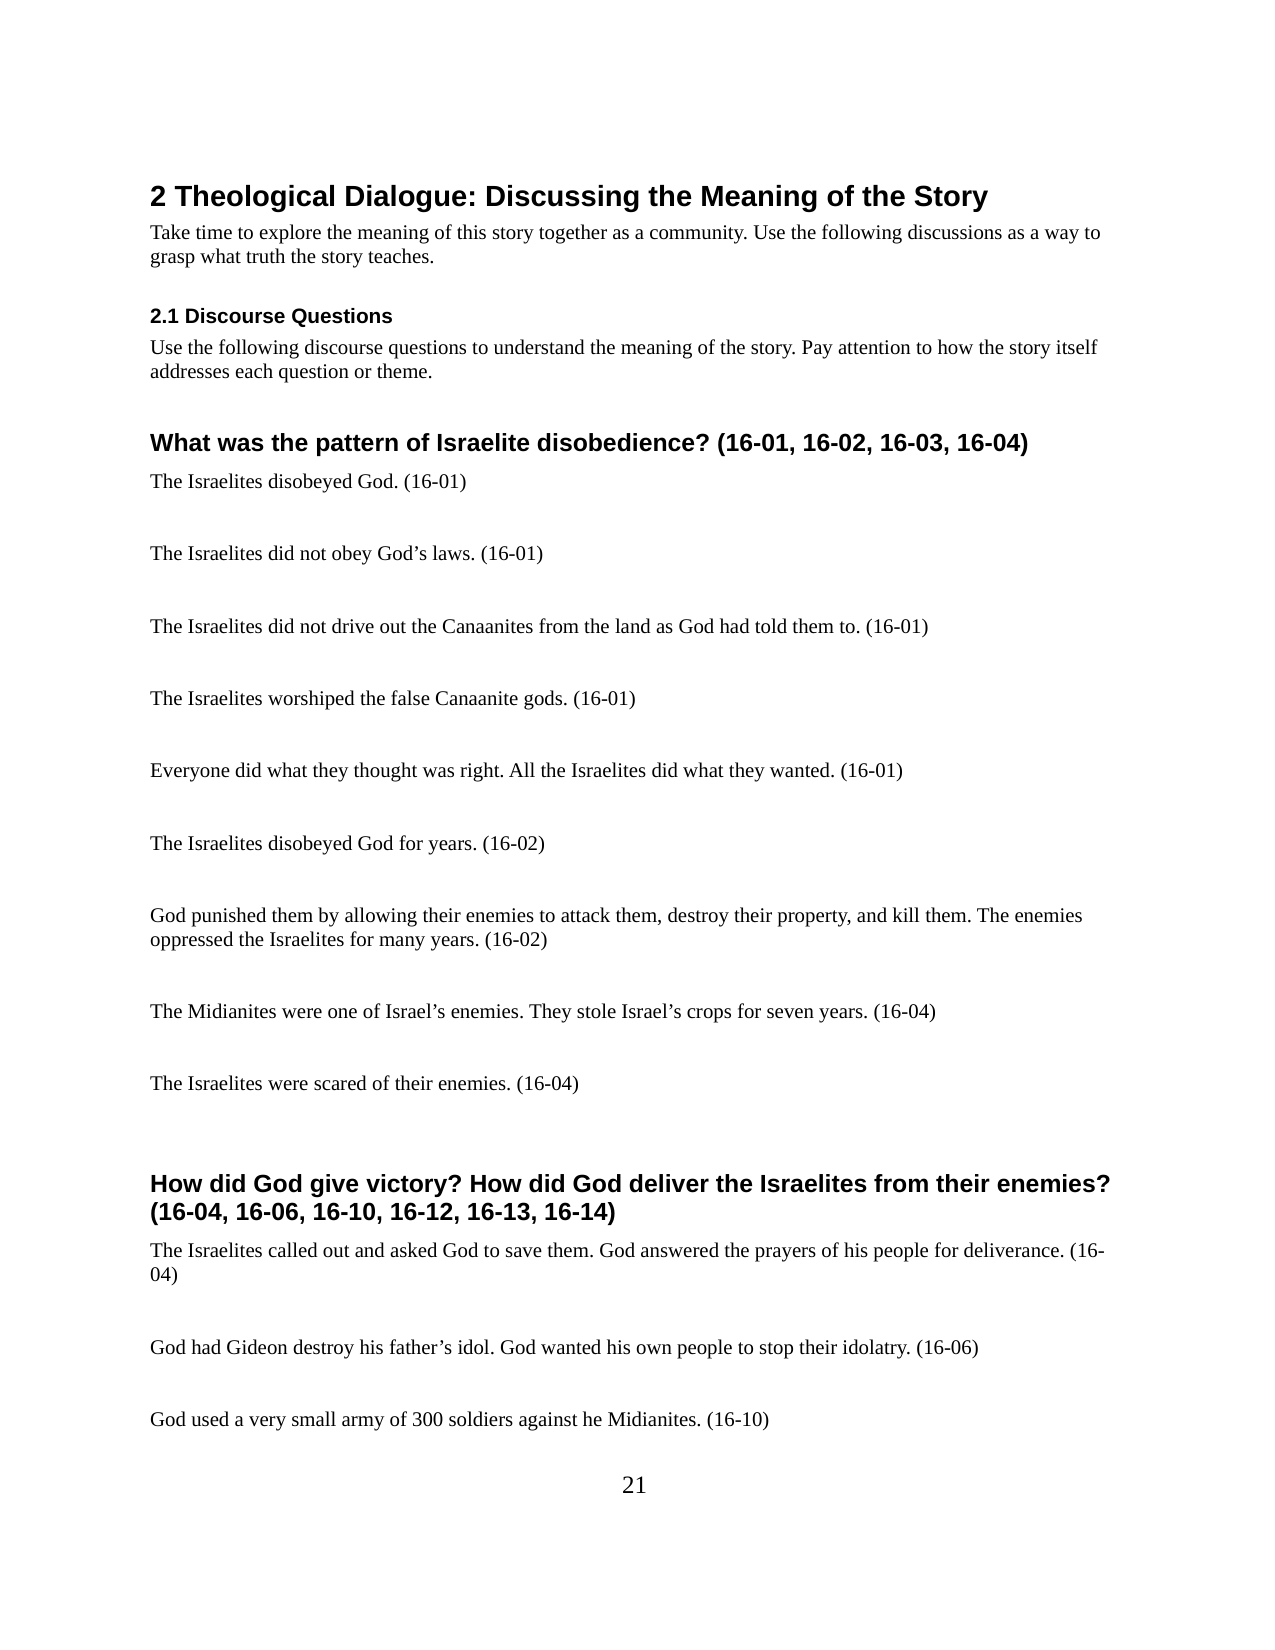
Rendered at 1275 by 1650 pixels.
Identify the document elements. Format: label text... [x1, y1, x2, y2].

text The Israelites called out and asked God to save them. God answered the prayers of his people for deliverance. (16-04) [150, 1238, 1125, 1286]
text God had Gideon destroy his father’s idol. God wanted his own people to stop their idolatry. (16-06) [150, 1334, 1125, 1359]
text God punished them by allowing their enemies to attack them, destroy their property, and kill them. The enemies oppressed the Israelites for many years. (16-02) [150, 903, 1125, 951]
text God used a very small army of 300 soldiers against he Midianites. (16-10) [150, 1407, 1125, 1431]
text Everyone did what they thought was right. All the Israelites did what they wanted. (16-01) [150, 758, 1125, 782]
text The Israelites disobeyed God. (16-01) [150, 469, 1125, 493]
text The Midianites were one of Israel’s enemies. They stole Israel’s crops for seven years. (16-04) [150, 999, 1125, 1023]
text The Israelites did not drive out the Canaanites from the land as God had told them to. (16-01) [150, 613, 1125, 638]
subtitle How did God give victory? How did God deliver the Israelites from their enemies? (16-04, 16-06, 16-10, 16-12, 16-13, 16-14) [150, 1169, 1125, 1226]
text The Israelites disobeyed God for years. (16-02) [150, 830, 1125, 854]
subtitle What was the pattern of Israelite disobedience? (16-01, 16-02, 16-03, 16-04) [150, 428, 1125, 456]
subtitle 2.1 Discourse Questions [150, 304, 1125, 328]
text Take time to explore the meaning of this story together as a community. Use the following discussions as a way to grasp what truth the story teaches. [150, 220, 1125, 268]
text The Israelites were scared of their enemies. (16-04) [150, 1071, 1125, 1095]
text The Israelites worshiped the false Canaanite gods. (16-01) [150, 686, 1125, 710]
text The Israelites did not obey God’s laws. (16-01) [150, 541, 1125, 565]
subtitle 2 Theological Dialogue: Discussing the Meaning of the Story [150, 179, 1125, 212]
text Use the following discourse questions to understand the meaning of the story. Pay attention to how the story itself addresses each question or theme. [150, 335, 1125, 383]
